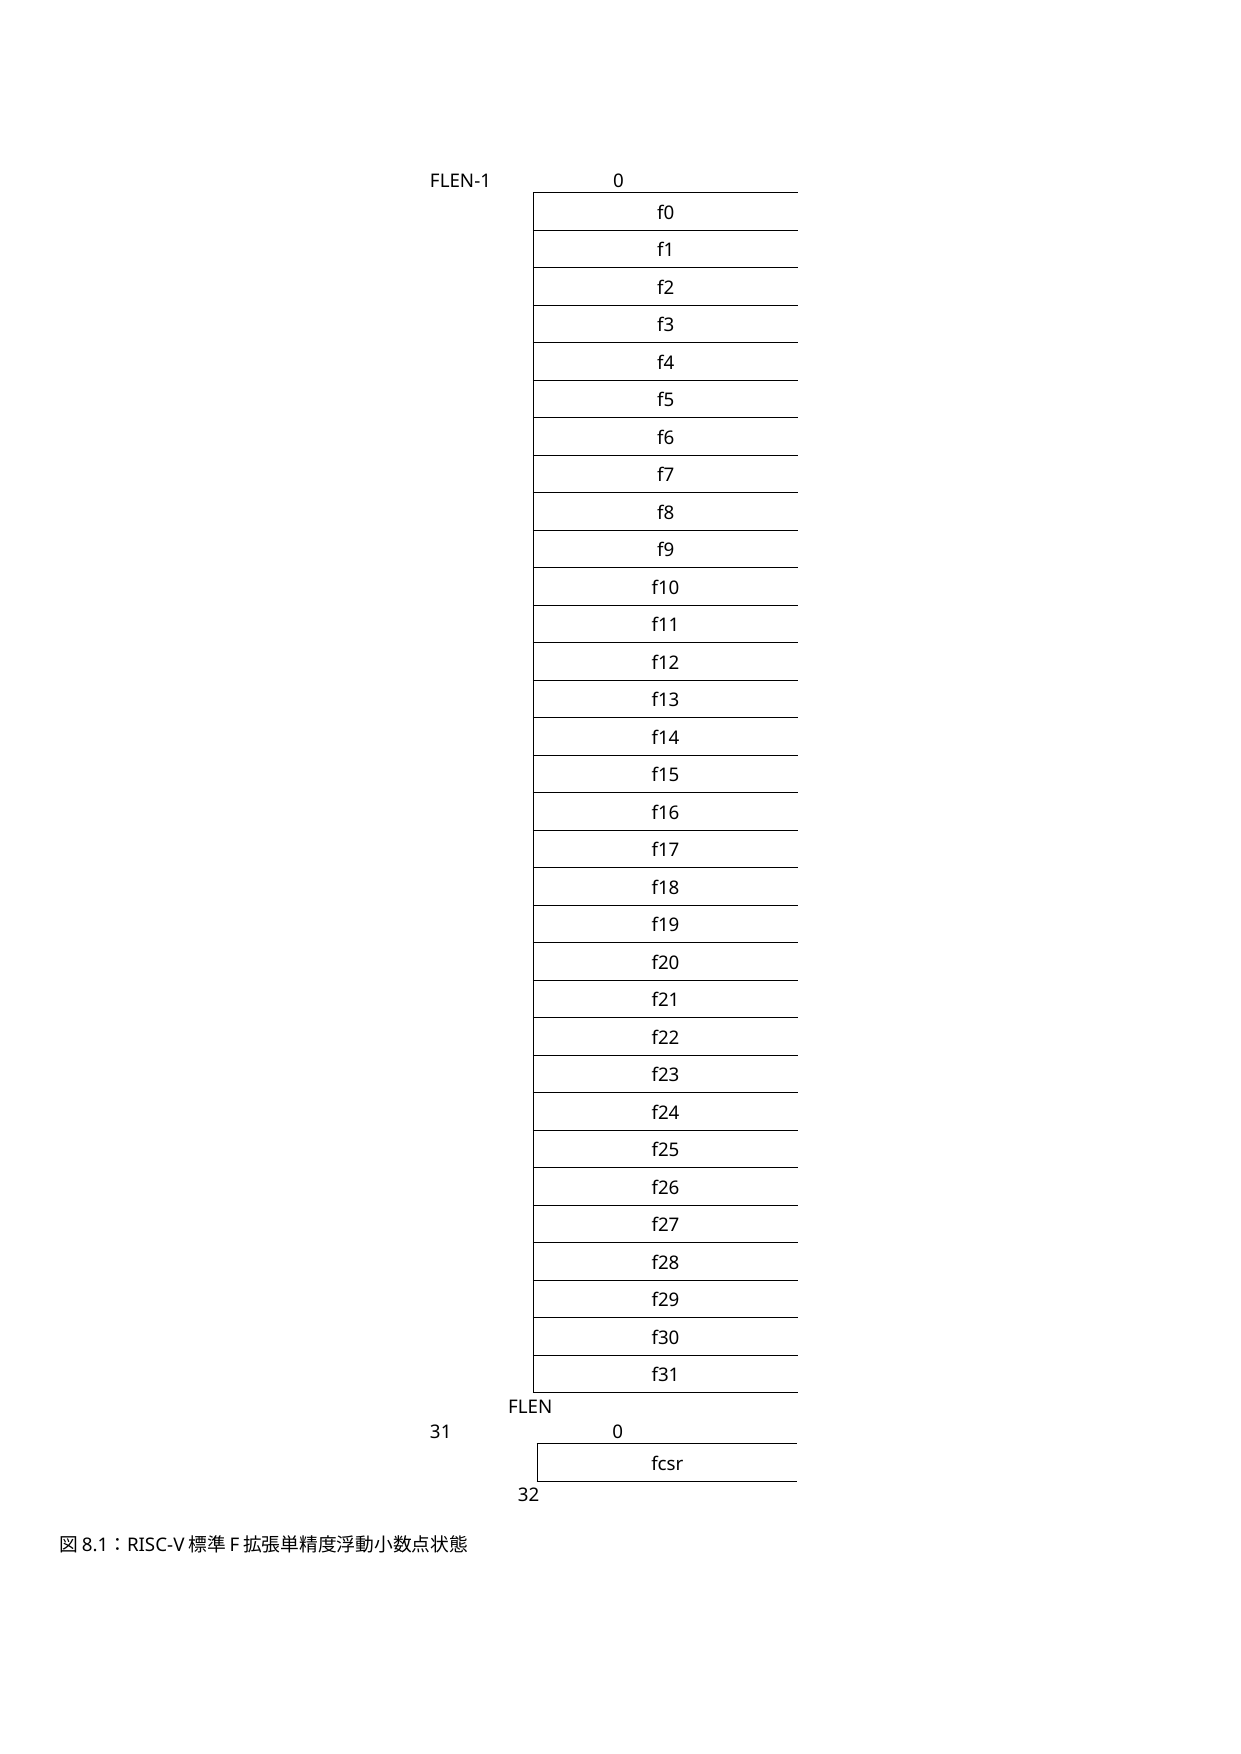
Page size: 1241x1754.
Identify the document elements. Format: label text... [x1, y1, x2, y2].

table_cell f12 [534, 643, 797, 680]
table_cell f30 [534, 1318, 797, 1355]
table_cell f14 [534, 718, 797, 755]
table_cell f6 [534, 418, 797, 455]
table_cell f3 [534, 306, 797, 342]
table_cell f22 [534, 1018, 797, 1055]
text 32 [59, 1482, 1181, 1507]
table_cell f18 [534, 868, 797, 905]
table_cell f16 [534, 793, 797, 830]
table_cell f2 [534, 268, 797, 305]
text 図8.1：RISC-V標準F拡張単精度浮動小数点状態 [59, 1532, 1181, 1557]
table_cell f19 [534, 906, 797, 942]
table_cell f11 [534, 606, 797, 642]
table_cell f31 [534, 1356, 797, 1392]
table_cell f17 [534, 831, 797, 867]
table_cell f29 [534, 1281, 797, 1317]
table_header fcsr [538, 1444, 797, 1481]
table_cell f21 [534, 981, 797, 1017]
table_header f0 [534, 193, 797, 230]
table_cell f10 [534, 568, 797, 605]
table_cell f28 [534, 1243, 797, 1280]
table_cell f15 [534, 756, 797, 792]
table_cell f7 [534, 456, 797, 492]
table_cell f27 [534, 1206, 797, 1242]
table_cell f1 [534, 231, 797, 267]
table_cell f24 [534, 1093, 797, 1130]
table_cell f13 [534, 681, 797, 717]
table_cell f26 [534, 1168, 797, 1205]
table_cell f4 [534, 343, 797, 380]
table_cell f9 [534, 531, 797, 567]
table_cell f20 [534, 943, 797, 980]
table_cell f8 [534, 493, 797, 530]
text FLEN [59, 1393, 1181, 1418]
table_cell f23 [534, 1056, 797, 1092]
table_cell f5 [534, 381, 797, 417]
text 31 0 [59, 1418, 1181, 1443]
table_cell f25 [534, 1131, 797, 1167]
text FLEN-1 0 [59, 167, 1181, 192]
